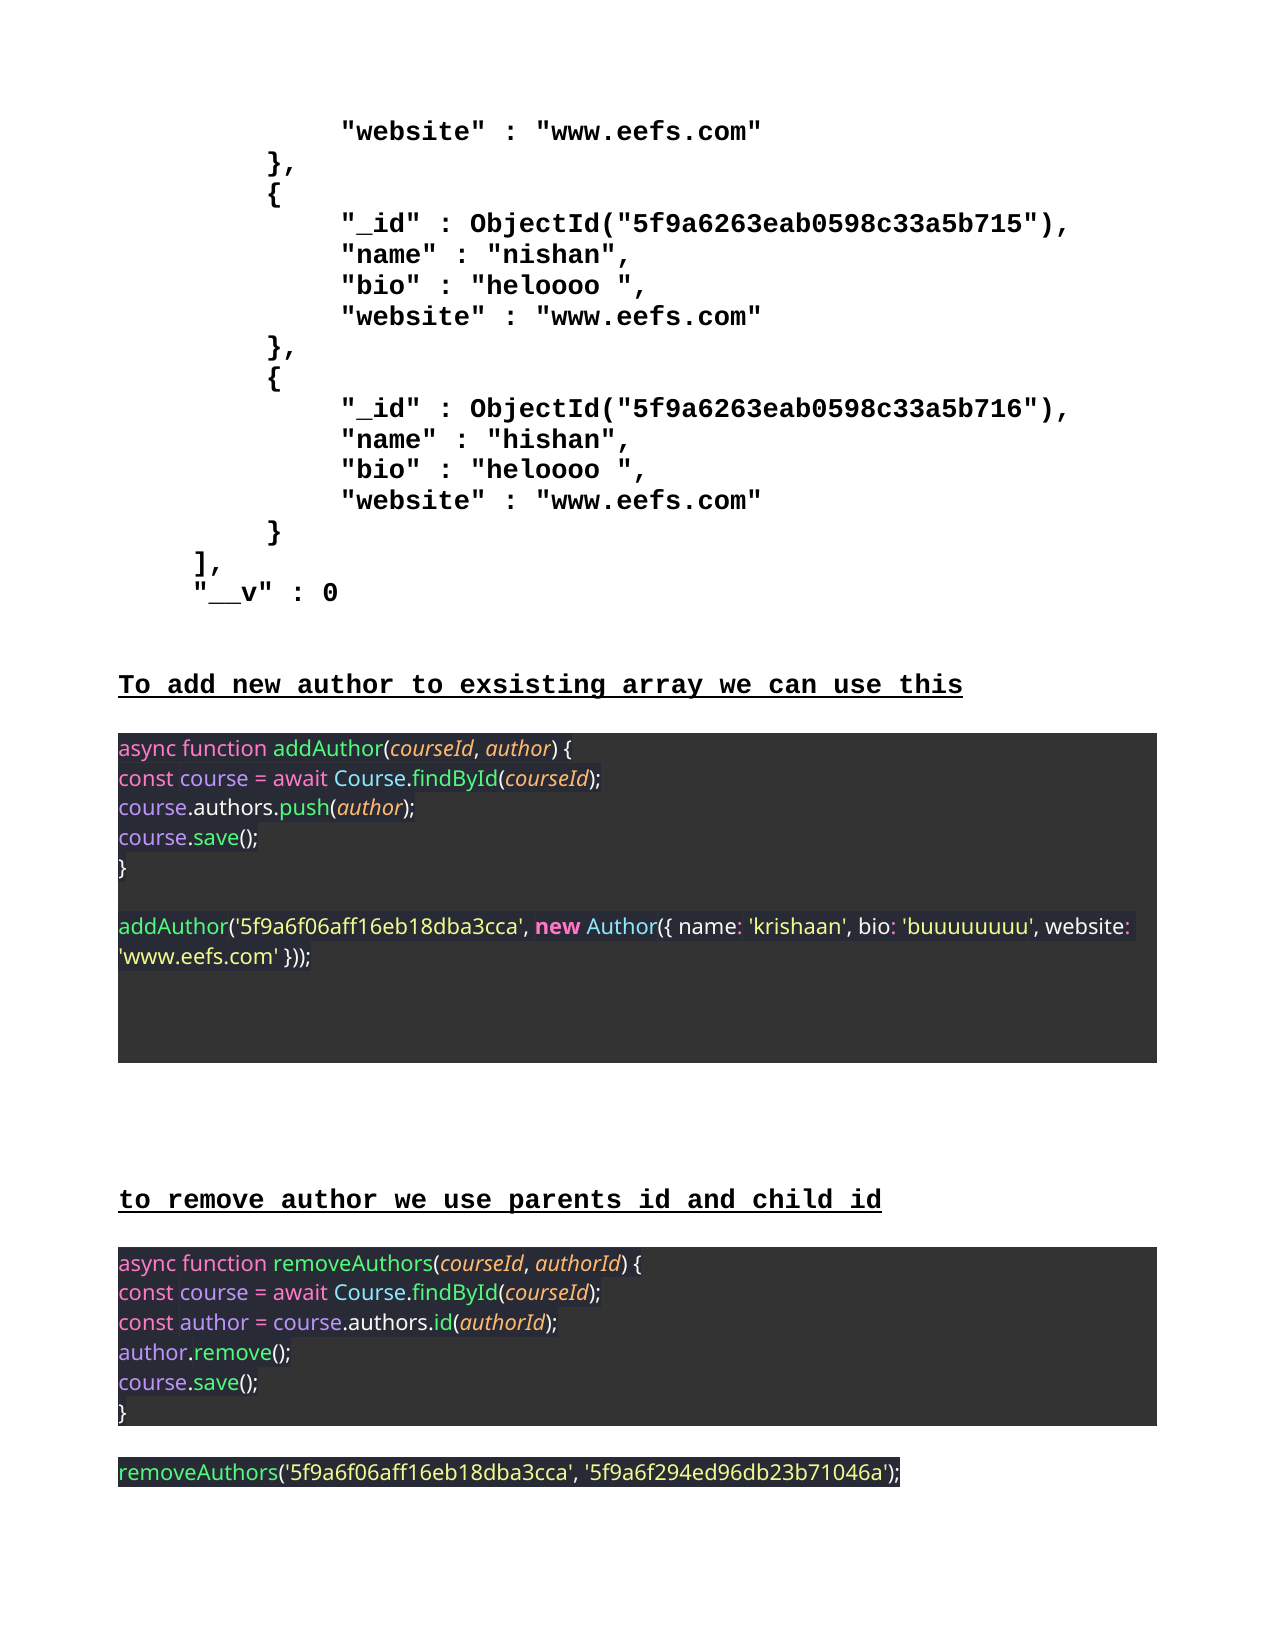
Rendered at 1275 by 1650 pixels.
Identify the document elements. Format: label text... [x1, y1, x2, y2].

text course.save(); [118, 822, 1157, 852]
text const course = await Course.findById(courseId); [118, 1277, 1157, 1307]
text }, [118, 149, 1157, 179]
text "name" : "nishan", [118, 241, 1157, 272]
text addAuthor('5f9a6f06aff16eb18dba3cca', new Author({ name: 'krishaan', bio: 'buuuuuuuu', website: 'www.eefs.com' })); [118, 911, 1157, 971]
text author.remove(); [118, 1337, 1157, 1367]
text "website" : "www.eefs.com" [118, 302, 1157, 333]
text removeAuthors('5f9a6f06aff16eb18dba3cca', '5f9a6f294ed96db23b71046a'); [118, 1457, 1157, 1487]
text ], [118, 548, 1157, 579]
text { [118, 364, 1157, 395]
text } [118, 852, 1157, 882]
text course.authors.push(author); [118, 792, 1157, 822]
text }, [118, 333, 1157, 364]
text async function addAuthor(courseId, author) { [118, 733, 1157, 762]
text } [118, 518, 1157, 548]
text "name" : "hishan", [118, 425, 1157, 456]
text const course = await Course.findById(courseId); [118, 762, 1157, 792]
text "website" : "www.eefs.com" [118, 118, 1157, 149]
text "_id" : ObjectId("5f9a6263eab0598c33a5b716"), [118, 395, 1157, 425]
text "bio" : "heloooo ", [118, 272, 1157, 302]
text } [118, 1396, 1157, 1426]
text { [118, 179, 1157, 210]
text async function removeAuthors(courseId, authorId) { [118, 1247, 1157, 1277]
text "bio" : "heloooo ", [118, 456, 1157, 487]
text "website" : "www.eefs.com" [118, 487, 1157, 518]
text "_id" : ObjectId("5f9a6263eab0598c33a5b715"), [118, 210, 1157, 241]
text const author = course.authors.id(authorId); [118, 1307, 1157, 1337]
text "__v" : 0 [118, 579, 1157, 610]
text To add new author to exsisting array we can use this [118, 671, 1157, 702]
text to remove author we use parents id and child id [118, 1186, 1157, 1217]
text course.save(); [118, 1367, 1157, 1396]
